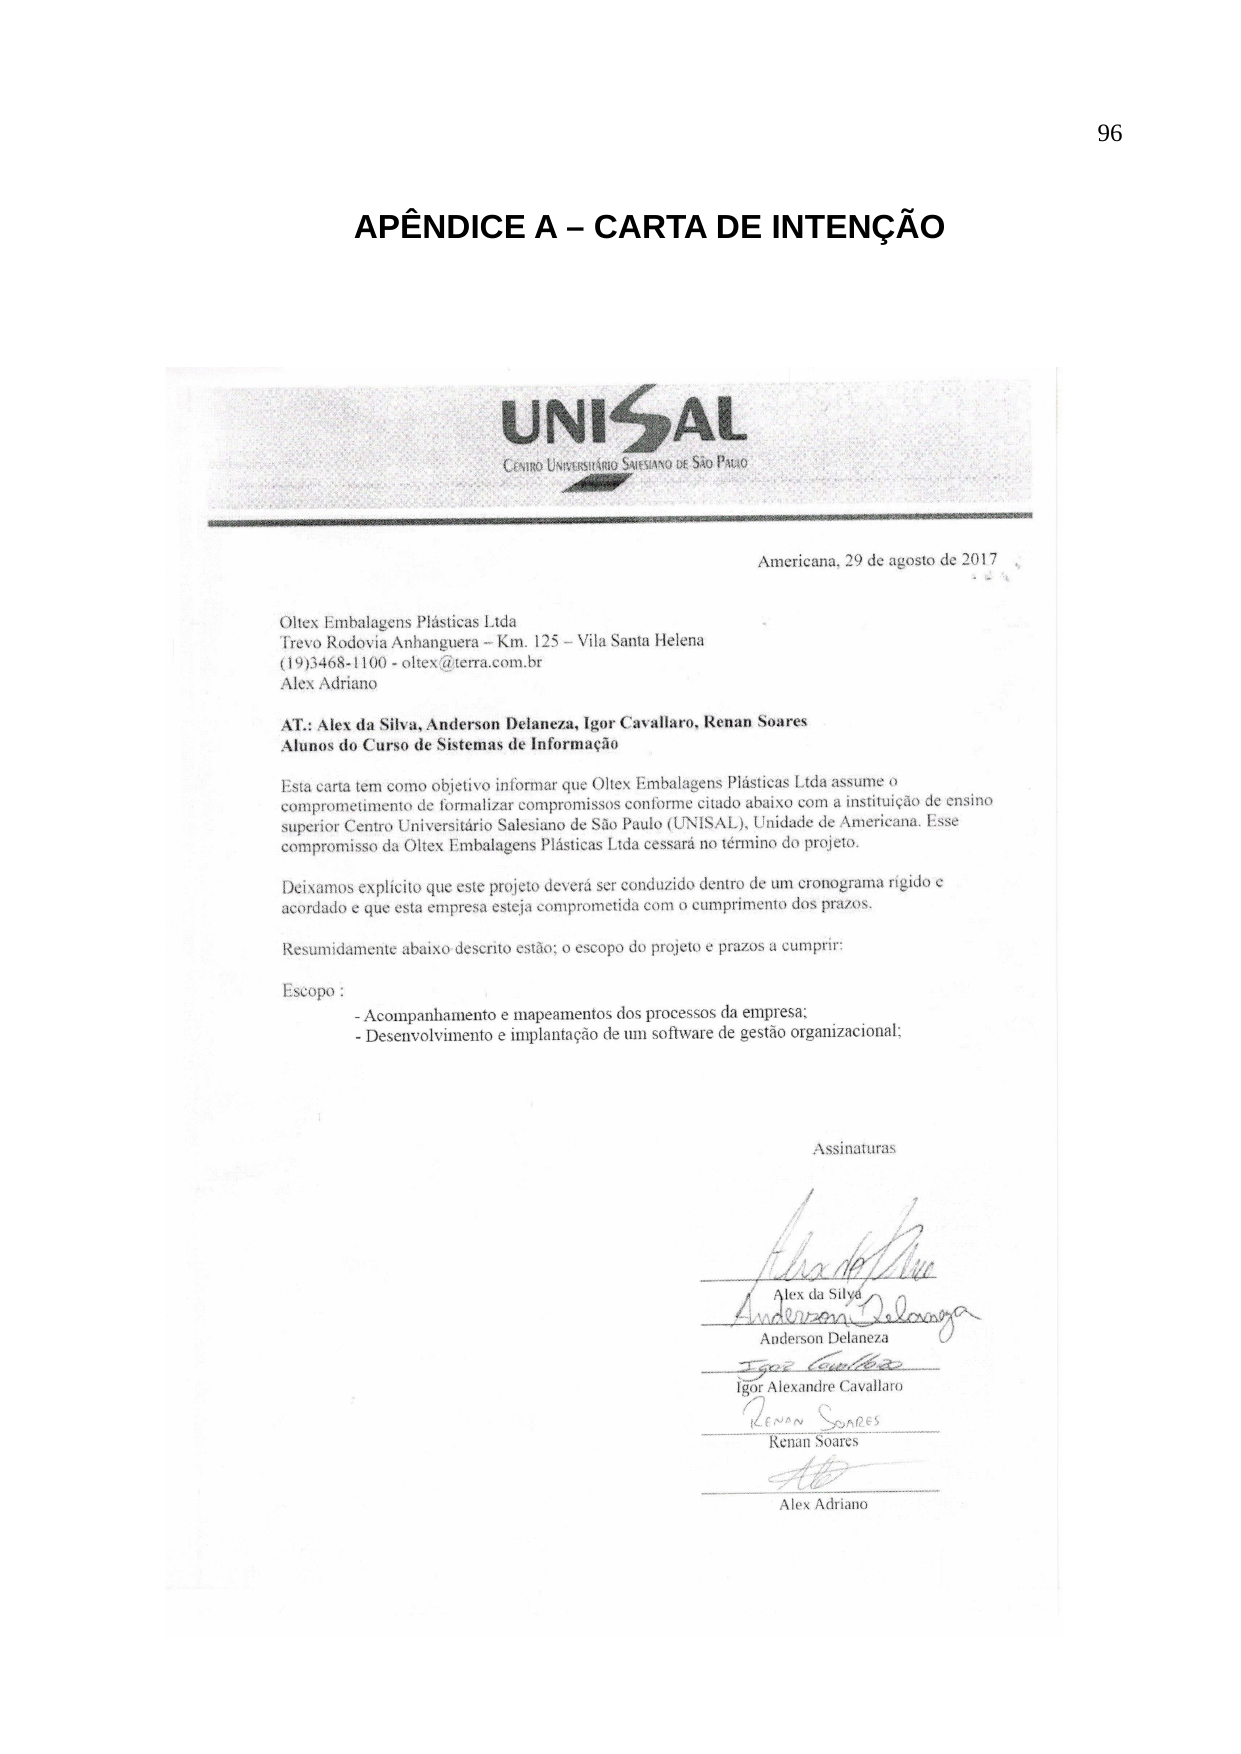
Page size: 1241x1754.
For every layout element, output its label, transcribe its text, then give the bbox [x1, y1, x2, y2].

subtitle APÊNDICE A – CARTA DE INTENÇÃO [177, 207, 1122, 245]
picture [165, 367, 1063, 1637]
